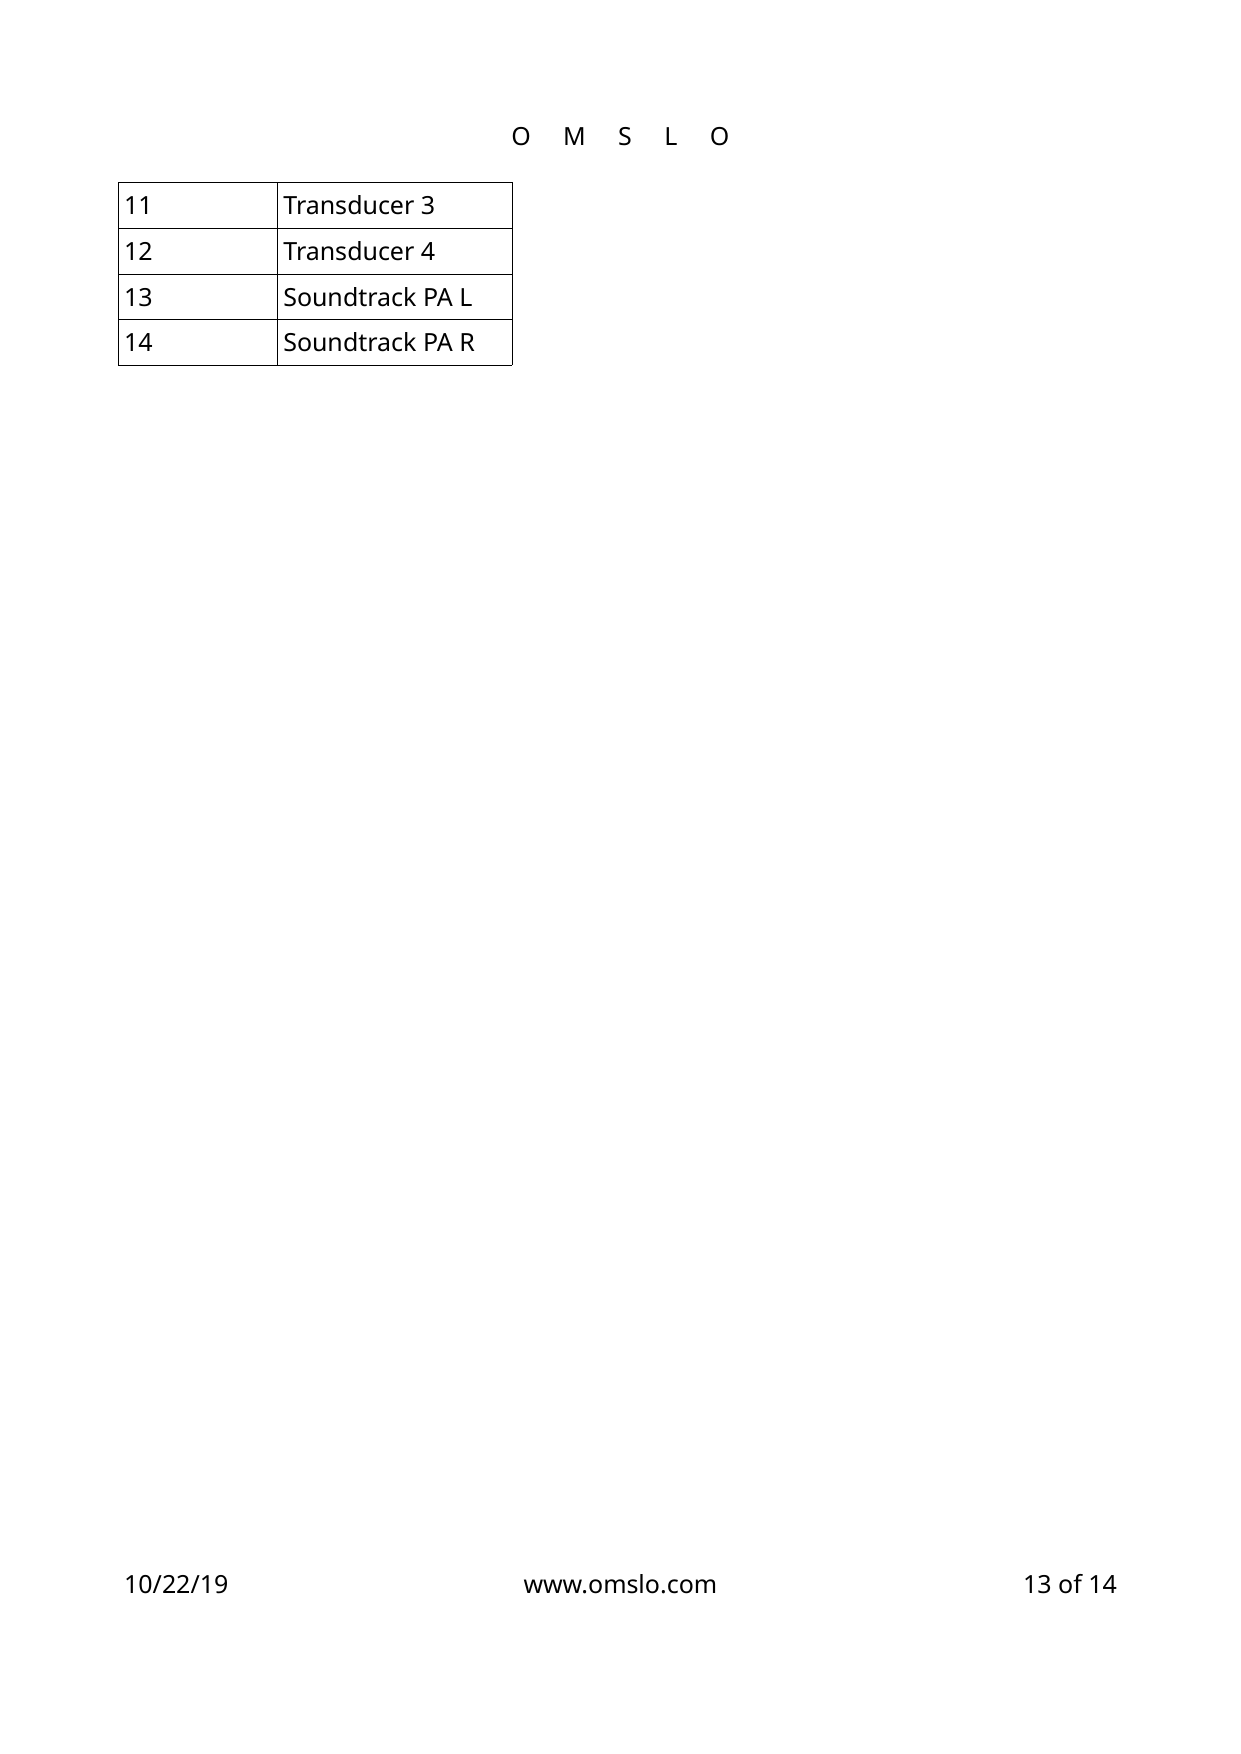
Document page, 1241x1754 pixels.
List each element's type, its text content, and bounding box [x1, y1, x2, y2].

table_cell Transducer 3 [278, 183, 512, 228]
table_cell Soundtrack PA R [278, 320, 512, 365]
table_cell 11 [119, 183, 277, 228]
table_cell Transducer 4 [278, 229, 512, 273]
table_cell 13 [119, 275, 277, 319]
table_cell 12 [119, 229, 277, 273]
table_cell Soundtrack PA L [278, 275, 512, 319]
table_cell 14 [119, 320, 277, 365]
